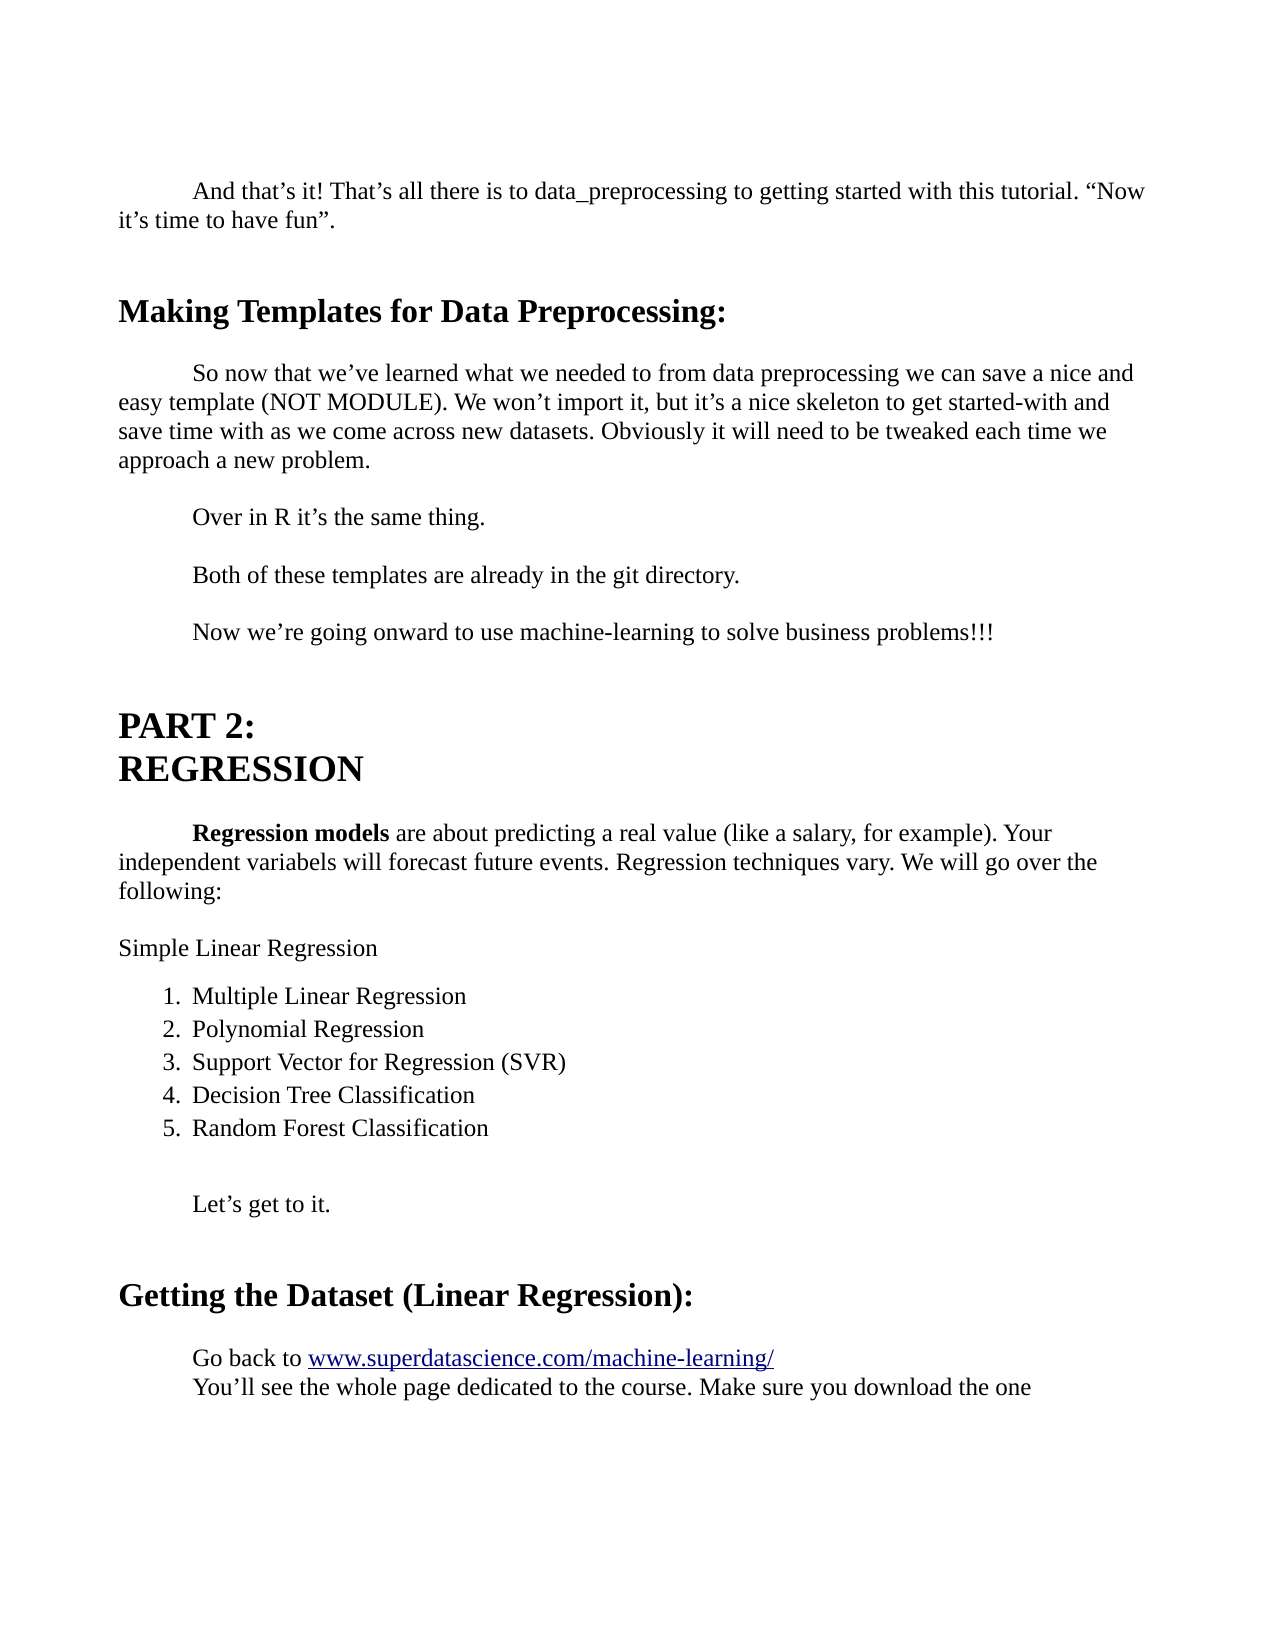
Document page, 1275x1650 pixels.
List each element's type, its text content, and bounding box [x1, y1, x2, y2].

text Simple Linear Regression [118, 933, 1157, 962]
text Getting the Dataset (Linear Regression): [118, 1276, 1157, 1314]
text Let’s get to it. [118, 1189, 1157, 1218]
text So now that we’ve learned what we needed to from data preprocessing we can save a nice and easy template (NOT MODULE). We won’t import it, but it’s a nice skeleton to get started-with and save time with as we come across new datasets. Obviously it will need to be tweaked each time we approach a new problem. [118, 358, 1157, 473]
text REGRESSION [118, 747, 1157, 790]
text Making Templates for Data Preprocessing: [118, 291, 1157, 330]
list Support Vector for Regression (SVR) [162, 1047, 1157, 1076]
text Over in R it’s the same thing. [118, 502, 1157, 531]
list Polynomial Regression [162, 1014, 1157, 1043]
text PART 2: [118, 703, 1157, 747]
list Decision Tree Classification [162, 1080, 1157, 1109]
text You’ll see the whole page dedicated to the course. Make sure you download the one [118, 1372, 1157, 1400]
list Multiple Linear Regression [162, 981, 1157, 1010]
text Go back to www.superdatascience.com/machine-learning/ [118, 1343, 1157, 1372]
text Regression models are about predicting a real value (like a salary, for example). Your independent variabels will forecast future events. Regression techniques vary. We will go over the following: [118, 818, 1157, 905]
text Now we’re going onward to use machine-learning to solve business problems!!! [118, 617, 1157, 646]
list Random Forest Classification [162, 1113, 1157, 1142]
text And that’s it! That’s all there is to data_preprocessing to getting started with this tutorial. “Now it’s time to have fun”. [118, 176, 1157, 234]
text Both of these templates are already in the git directory. [118, 560, 1157, 588]
